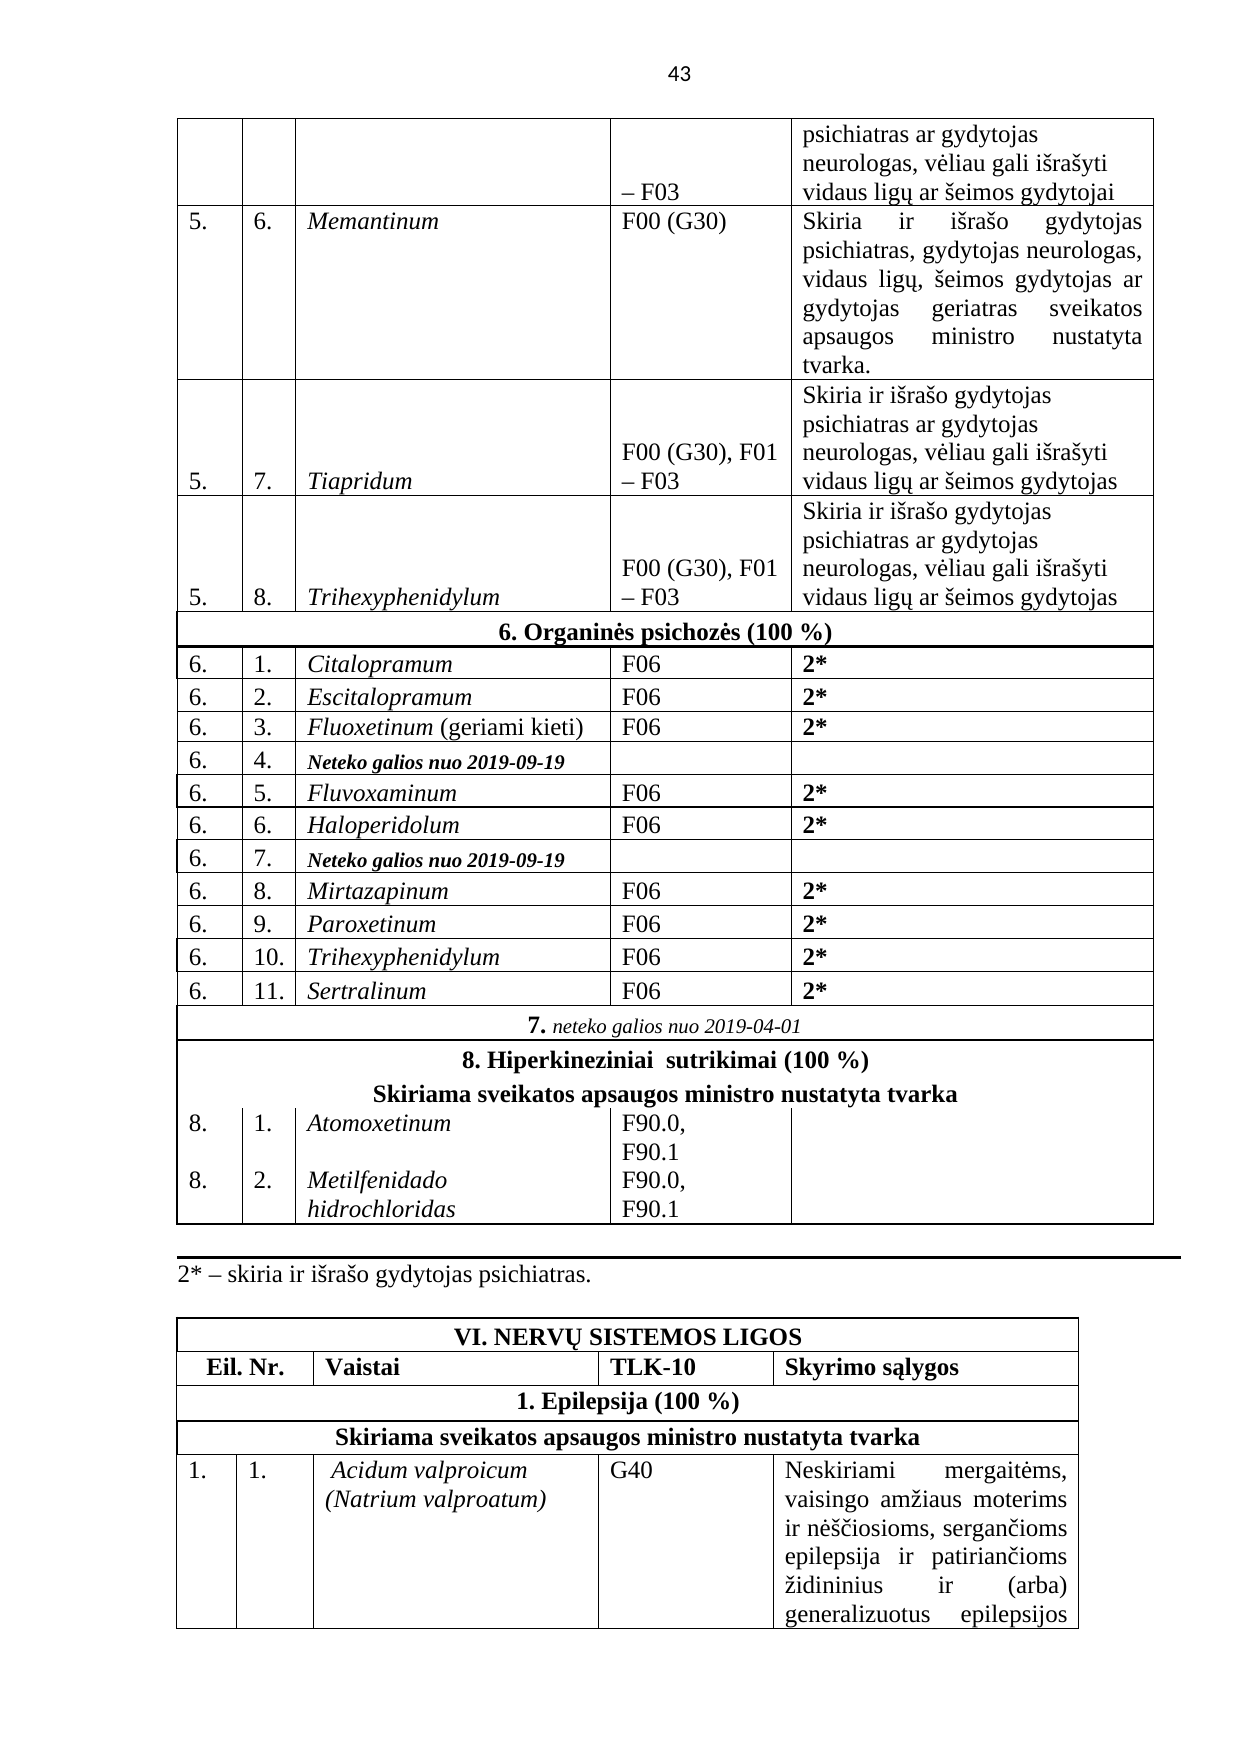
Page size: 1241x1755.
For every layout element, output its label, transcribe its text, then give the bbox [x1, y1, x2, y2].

table_cell Trihexyphenidylum [296, 939, 610, 971]
table_cell 8. [243, 873, 295, 905]
table_header [1093, 1317, 1099, 1351]
table_cell [792, 840, 1153, 872]
table_cell 6. [178, 972, 242, 1005]
table_cell 6. [178, 648, 242, 678]
table_cell Tiapridum [296, 380, 610, 495]
table_cell 2* [792, 679, 1153, 711]
table_cell [792, 742, 1153, 774]
table_cell psichiatras ar gydytojas neurologas, vėliau gali išrašyti vidaus ligų ar šeimos gydytojai [792, 119, 1153, 205]
table_cell 5. [243, 775, 295, 806]
table_cell 8. [243, 496, 295, 611]
table_cell [1093, 1351, 1099, 1385]
table_cell [243, 119, 295, 205]
table_cell 8. [178, 1166, 242, 1223]
table_cell 2. [243, 679, 295, 711]
table_cell F06 [611, 712, 791, 741]
table_cell 2* [792, 906, 1153, 938]
table_cell 8. Hiperkineziniai sutrikimai (100 %) [178, 1041, 1153, 1074]
table_cell [1084, 1454, 1088, 1628]
table_cell [1088, 1420, 1093, 1454]
table_cell 2* [792, 808, 1153, 839]
table_cell [1079, 1351, 1083, 1385]
table_cell 6. [243, 206, 295, 379]
table_cell F00 (G30) [611, 206, 791, 379]
table_cell Memantinum [296, 206, 610, 379]
table_cell 6. [243, 808, 295, 839]
table_cell F06 [611, 775, 791, 806]
table_cell 6. [178, 873, 242, 905]
table_cell [1093, 1385, 1099, 1420]
table_cell [1093, 1454, 1099, 1628]
table_cell [792, 1108, 1153, 1166]
table_cell [1103, 1351, 1109, 1385]
table_cell [1084, 1351, 1088, 1385]
table_cell Neteko galios nuo 2019-09-19 [296, 840, 610, 872]
table_cell 4. [243, 742, 295, 774]
table_cell Fluoxetinum (geriami kieti) [296, 712, 610, 741]
table_cell TLK-10 [599, 1352, 773, 1385]
table_cell 5. [178, 380, 242, 495]
table_cell [1084, 1420, 1088, 1454]
table_cell 3. [243, 712, 295, 741]
table_cell [296, 119, 610, 205]
table_cell Sertralinum [296, 972, 610, 1005]
table_cell Paroxetinum [296, 906, 610, 938]
table_cell [1109, 1420, 1123, 1454]
table_cell F00 (G30), F01 – F03 [611, 496, 791, 611]
table_cell 6. Organinės psichozės (100 %) [178, 612, 1153, 645]
table_header VI. NERVŲ SISTEMOS LIGOS [178, 1319, 1078, 1351]
table_cell 5. [178, 206, 242, 379]
table_cell Acidum valproicum (Natrium valproatum) [314, 1455, 598, 1628]
table_cell [1103, 1385, 1109, 1420]
table_cell Neteko galios nuo 2019-09-19 [296, 742, 610, 774]
table_cell 7. [243, 840, 295, 872]
table_cell 6. [178, 840, 242, 872]
table_cell [1079, 1420, 1083, 1454]
table_cell [1099, 1351, 1103, 1385]
table_cell Skiriama sveikatos apsaugos ministro nustatyta tvarka [178, 1422, 1078, 1454]
table_cell Escitalopramum [296, 679, 610, 711]
table_cell Skiria ir išrašo gydytojas psichiatras, gydytojas neurologas, vidaus ligų, šeimos gydytojas ar gydytojas geriatras sveikatos apsaugos ministro nustatyta tvarka. [792, 206, 1153, 379]
table_cell 2* [792, 648, 1153, 678]
table_cell 1. Epilepsija (100 %) [177, 1386, 1078, 1420]
table_header [1099, 1317, 1103, 1351]
table_cell [1099, 1420, 1103, 1454]
table_cell [178, 119, 242, 205]
table_cell 8. [178, 1108, 242, 1166]
table_cell F06 [611, 972, 791, 1005]
table_cell Trihexyphenidylum [296, 496, 610, 611]
table_cell 5. [178, 496, 242, 611]
table_cell 1. [237, 1455, 313, 1628]
table_cell [611, 742, 791, 774]
table_cell [1109, 1351, 1123, 1385]
table_cell [1103, 1454, 1109, 1628]
table_cell Mirtazapinum [296, 873, 610, 905]
table_cell 2* [792, 873, 1153, 905]
table_cell Vaistai [314, 1352, 598, 1385]
table_cell Skiria ir išrašo gydytojas psichiatras ar gydytojas neurologas, vėliau gali išrašyti vidaus ligų ar šeimos gydytojas [792, 496, 1153, 611]
table_cell 6. [178, 906, 242, 938]
table_cell 1. [243, 648, 295, 678]
table_cell 2* [792, 939, 1153, 971]
table_cell [611, 840, 791, 872]
table_cell 2. [243, 1166, 295, 1223]
table_cell 7. neteko galios nuo 2019-04-01 [178, 1006, 1153, 1039]
table_cell Fluvoxaminum [296, 775, 610, 806]
table_cell [1088, 1454, 1093, 1628]
table_cell F06 [611, 873, 791, 905]
table_cell [1109, 1385, 1123, 1420]
table_cell F90.0, F90.1 [611, 1108, 791, 1166]
table_cell 6. [178, 742, 242, 774]
table_cell 6. [178, 679, 242, 711]
table_cell [1079, 1385, 1083, 1420]
table_cell 1. [177, 1455, 236, 1628]
table_cell Skyrimo sąlygos [774, 1352, 1078, 1385]
table_cell 2* [792, 775, 1153, 806]
table_cell F06 [611, 939, 791, 971]
table_cell 6. [178, 808, 242, 839]
table_cell Neskiriami mergaitėms, vaisingo amžiaus moterims ir nėščiosioms, sergančioms epilepsija ir patiriančioms židininius ir (arba) generalizuotus epilepsijos [774, 1455, 1078, 1628]
table_cell [1109, 1454, 1123, 1628]
table_cell F06 [611, 906, 791, 938]
table_header [1084, 1317, 1088, 1351]
table_cell F90.0, F90.1 [611, 1166, 791, 1223]
table_cell Eil. Nr. [177, 1352, 313, 1385]
table_header [1103, 1317, 1109, 1351]
table_cell Citalopramum [296, 648, 610, 678]
table_header [1109, 1317, 1123, 1351]
table_cell Skiriama sveikatos apsaugos ministro nustatyta tvarka [178, 1074, 1153, 1108]
table_cell 6. [178, 712, 242, 741]
table_cell [1093, 1420, 1099, 1454]
table_cell 2* [792, 712, 1153, 741]
table_cell [1079, 1454, 1083, 1628]
table_cell 10. [243, 939, 295, 971]
table_cell 2* [792, 972, 1153, 1005]
table_cell 6. [178, 939, 242, 971]
table_cell 11. [243, 972, 295, 1005]
table_header [1079, 1317, 1083, 1351]
table_cell G40 [599, 1455, 773, 1628]
table_cell F00 (G30), F01 – F03 [611, 380, 791, 495]
text 2* – skiria ir išrašo gydytojas psichiatras. [177, 1259, 1181, 1288]
table_cell [1099, 1385, 1103, 1420]
table_cell [1103, 1420, 1109, 1454]
table_cell F06 [611, 808, 791, 839]
table_cell 1. [243, 1108, 295, 1166]
table_cell – F03 [611, 119, 791, 205]
table_cell [792, 1166, 1153, 1223]
table_cell F06 [611, 679, 791, 711]
table_cell 7. [243, 380, 295, 495]
table_cell 9. [243, 906, 295, 938]
table_cell [1088, 1385, 1093, 1420]
table_cell 6. [178, 775, 242, 806]
table_cell Atomoxetinum [296, 1108, 610, 1166]
table_cell F06 [611, 648, 791, 678]
table_cell Haloperidolum [296, 808, 610, 839]
table_header [1088, 1317, 1093, 1351]
table_cell [1088, 1351, 1093, 1385]
table_cell Metilfenidado hidrochloridas [296, 1166, 610, 1223]
table_cell [1084, 1385, 1088, 1420]
table_cell [1099, 1454, 1103, 1628]
table_cell Skiria ir išrašo gydytojas psichiatras ar gydytojas neurologas, vėliau gali išrašyti vidaus ligų ar šeimos gydytojas [792, 380, 1153, 495]
